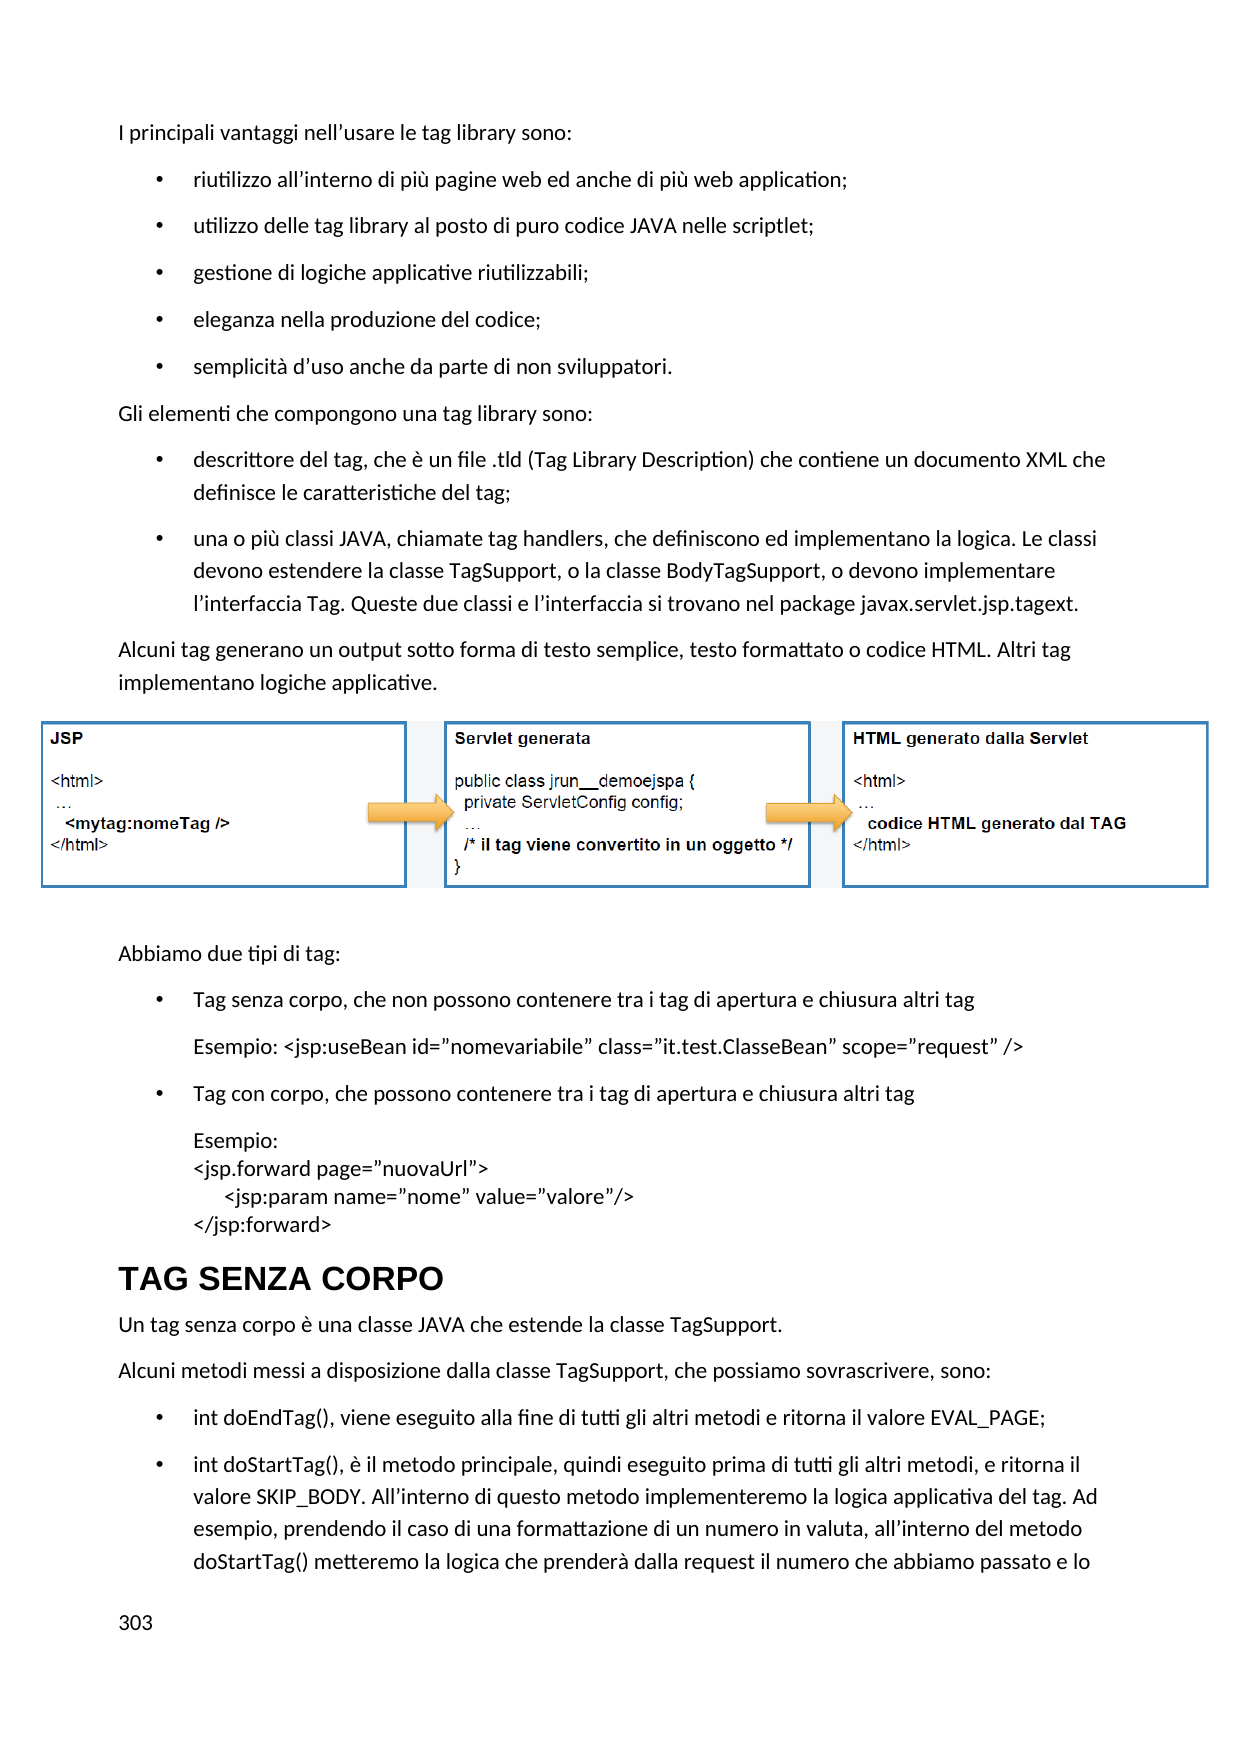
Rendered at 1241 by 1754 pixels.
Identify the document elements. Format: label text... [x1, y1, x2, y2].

list <jsp.forward page=”nuovaUrl”> [156, 1154, 1122, 1182]
text Alcuni metodi messi a disposizione dalla classe TagSupport, che possiamo sovrascrivere, sono: [118, 1357, 1122, 1385]
picture [41, 721, 1209, 888]
list gestione di logiche applicative riutilizzabili; [156, 258, 1122, 286]
list eleganza nella produzione del codice; [156, 305, 1122, 333]
list descrittore del tag, che è un file .tld (Tag Library Description) che contiene un documento XML che definisce le caratteristiche del tag; [156, 446, 1122, 506]
list Tag senza corpo, che non possono contenere tra i tag di apertura e chiusura altri tag [156, 986, 1122, 1013]
list int doStartTag(), è il metodo principale, quindi eseguito prima di tutti gli altri metodi, e ritorna il valore SKIP_BODY. All’interno di questo metodo implementeremo la logica applicativa del tag. Ad esempio, prendendo il caso di una formattazione di un numero in valuta, all’interno del metodo doStartTag() metteremo la logica che prenderà dalla request il numero che abbiamo passato e lo [156, 1450, 1122, 1575]
list int doEndTag(), viene eseguito alla fine di tutti gli altri metodi e ritorna il valore EVAL_PAGE; [156, 1403, 1122, 1431]
text Alcuni tag generano un output sotto forma di testo semplice, testo formattato o codice HTML. Altri tag implementano logiche applicative. [118, 636, 1122, 696]
list riutilizzo all’interno di più pagine web ed anche di più web application; [156, 165, 1122, 193]
text I principali vantaggi nell’usare le tag library sono: [118, 118, 1122, 146]
subtitle TAG SENZA CORPO [118, 1259, 1122, 1297]
list Esempio: <jsp:useBean id=”nomevariabile” class=”it.test.ClasseBean” scope=”request” /> [156, 1032, 1122, 1060]
text Abbiamo due tipi di tag: [118, 939, 1122, 967]
text Un tag senza corpo è una classe JAVA che estende la classe TagSupport. [118, 1310, 1122, 1338]
text Gli elementi che compongono una tag library sono: [118, 399, 1122, 427]
list </jsp:forward> [156, 1210, 1122, 1238]
list <jsp:param name=”nome” value=”valore”/> [156, 1182, 1122, 1210]
list Esempio: [156, 1126, 1122, 1154]
list utilizzo delle tag library al posto di puro codice JAVA nelle scriptlet; [156, 212, 1122, 240]
list una o più classi JAVA, chiamate tag handlers, che definiscono ed implementano la logica. Le classi devono estendere la classe TagSupport, o la classe BodyTagSupport, o devono implementare l’interfaccia Tag. Queste due classi e l’interfaccia si trovano nel package javax.servlet.jsp.tagext. [156, 524, 1122, 617]
list Tag con corpo, che possono contenere tra i tag di apertura e chiusura altri tag [156, 1079, 1122, 1107]
list semplicità d’uso anche da parte di non sviluppatori. [156, 352, 1122, 380]
